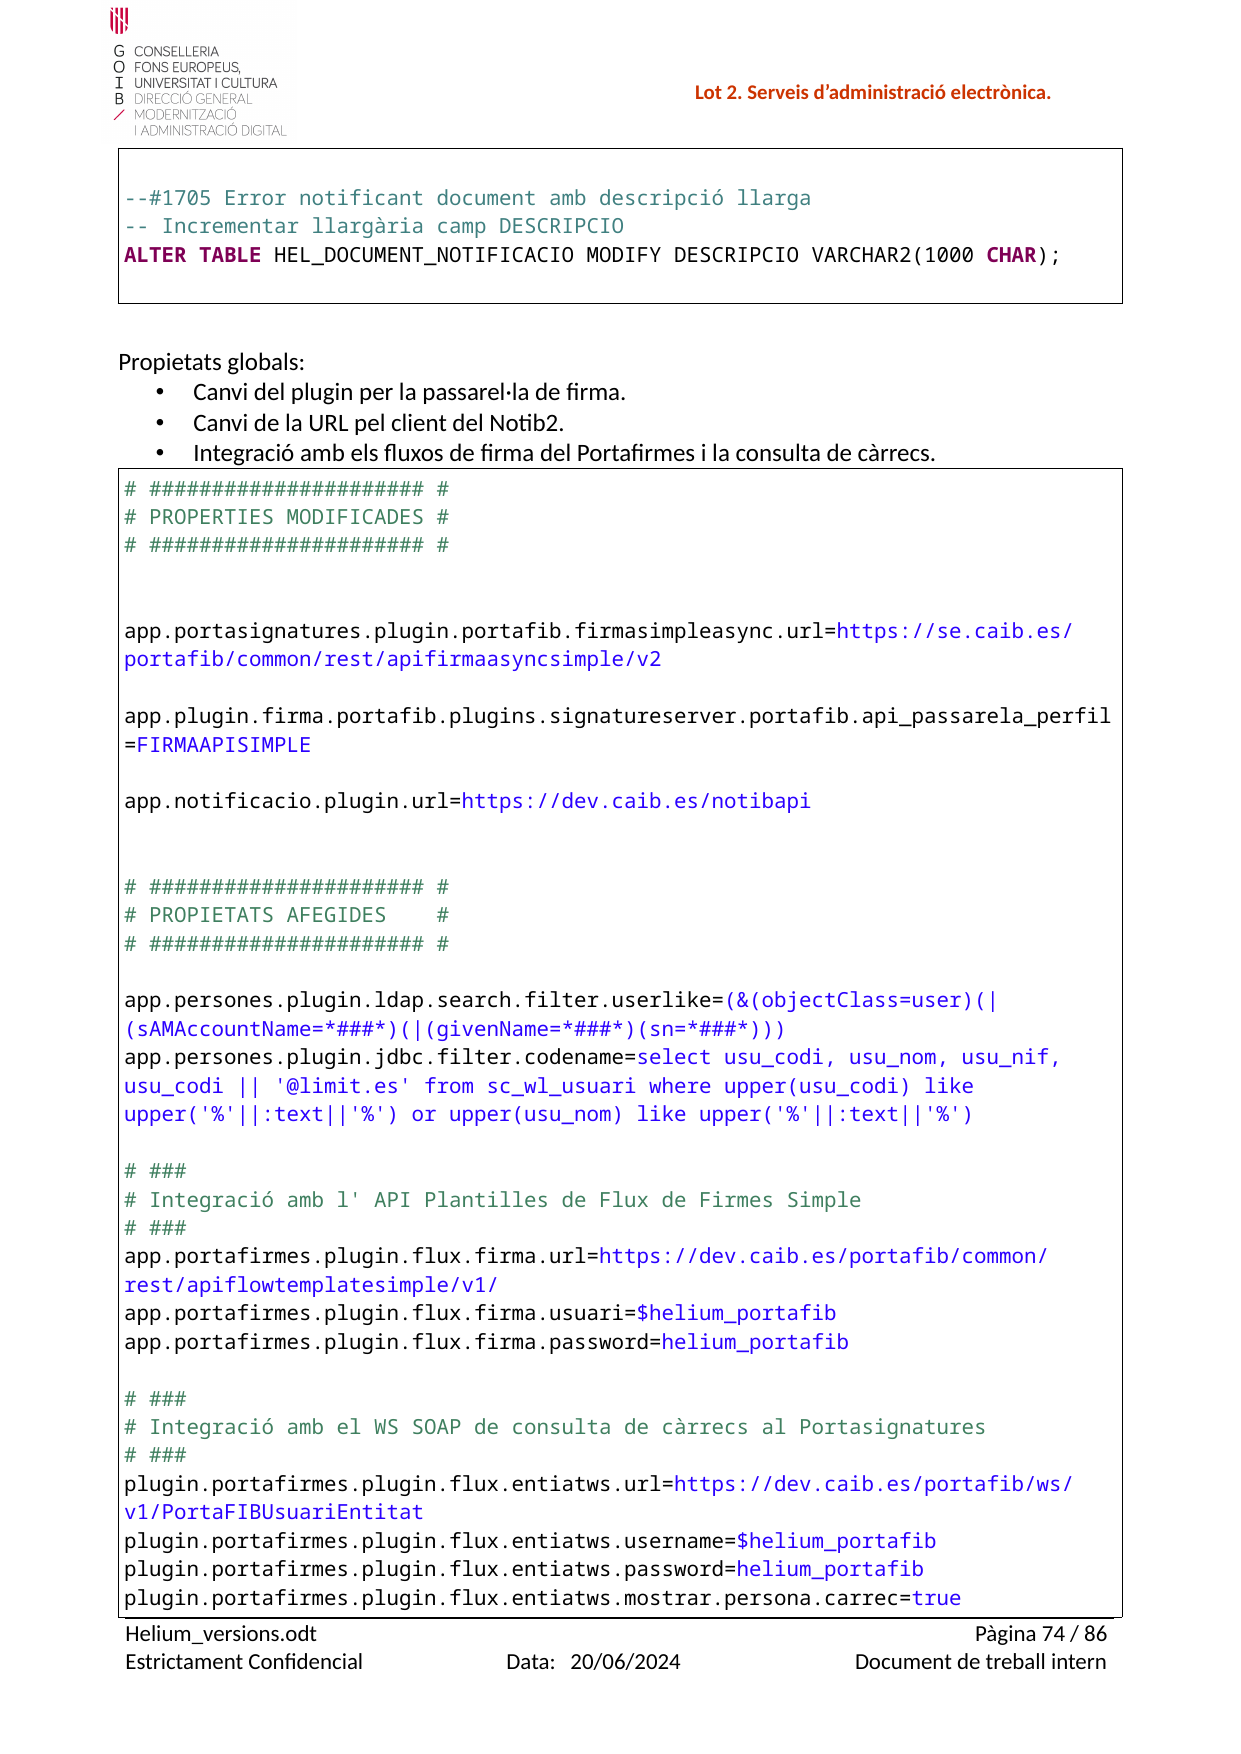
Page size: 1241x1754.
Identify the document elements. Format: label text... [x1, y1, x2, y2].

list Canvi de la URL pel client del Notib2. [156, 407, 1122, 437]
table_header # ###################### # # PROPERTIES MODIFICADES # # ###################### # app.portasignatures.plugin.portafib.firmasimpleasync.url=https://se.caib.es/portafib/common/rest/apifirmaasyncsimple/v2 app.plugin.firma.portafib.plugins.signatureserver.portafib.api_passarela_perfil=FIRMAAPISIMPLE app.notificacio.plugin.url=https://dev.caib.es/notibapi # ###################### # # PROPIETATS AFEGIDES # # ###################### # app.persones.plugin.ldap.search.filter.userlike=(&(objectClass=user)(|(sAMAccountName=*###*)(|(givenName=*###*)(sn=*###*))) app.persones.plugin.jdbc.filter.codename=select usu_codi, usu_nom, usu_nif, usu_codi || '@limit.es' from sc_wl_usuari where upper(usu_codi) like upper('%'||:text||'%') or upper(usu_nom) like upper('%'||:text||'%') # ### # Integració amb l' API Plantilles de Flux de Firmes Simple # ### app.portafirmes.plugin.flux.firma.url=https://dev.caib.es/portafib/common/rest/apiflowtemplatesimple/v1/ app.portafirmes.plugin.flux.firma.usuari=$helium_portafib app.portafirmes.plugin.flux.firma.password=helium_portafib # ### # Integració amb el WS SOAP de consulta de càrrecs al Portasignatures # ### plugin.portafirmes.plugin.flux.entiatws.url=https://dev.caib.es/portafib/ws/v1/PortaFIBUsuariEntitat plugin.portafirmes.plugin.flux.entiatws.username=$helium_portafib plugin.portafirmes.plugin.flux.entiatws.password=helium_portafib plugin.portafirmes.plugin.flux.entiatws.mostrar.persona.carrec=true [119, 469, 1122, 1617]
list Canvi del plugin per la passarel·la de firma. [156, 376, 1122, 407]
text Propietats globals: [118, 346, 1122, 376]
picture [100, 0, 297, 144]
table_header --#1705 Error notificant document amb descripció llarga -- Incrementar llargària camp DESCRIPCIO ALTER TABLE HEL_DOCUMENT_NOTIFICACIO MODIFY DESCRIPCIO VARCHAR2(1000 CHAR); [119, 149, 1122, 302]
list Integració amb els fluxos de firma del Portafirmes i la consulta de càrrecs. [156, 437, 1122, 468]
